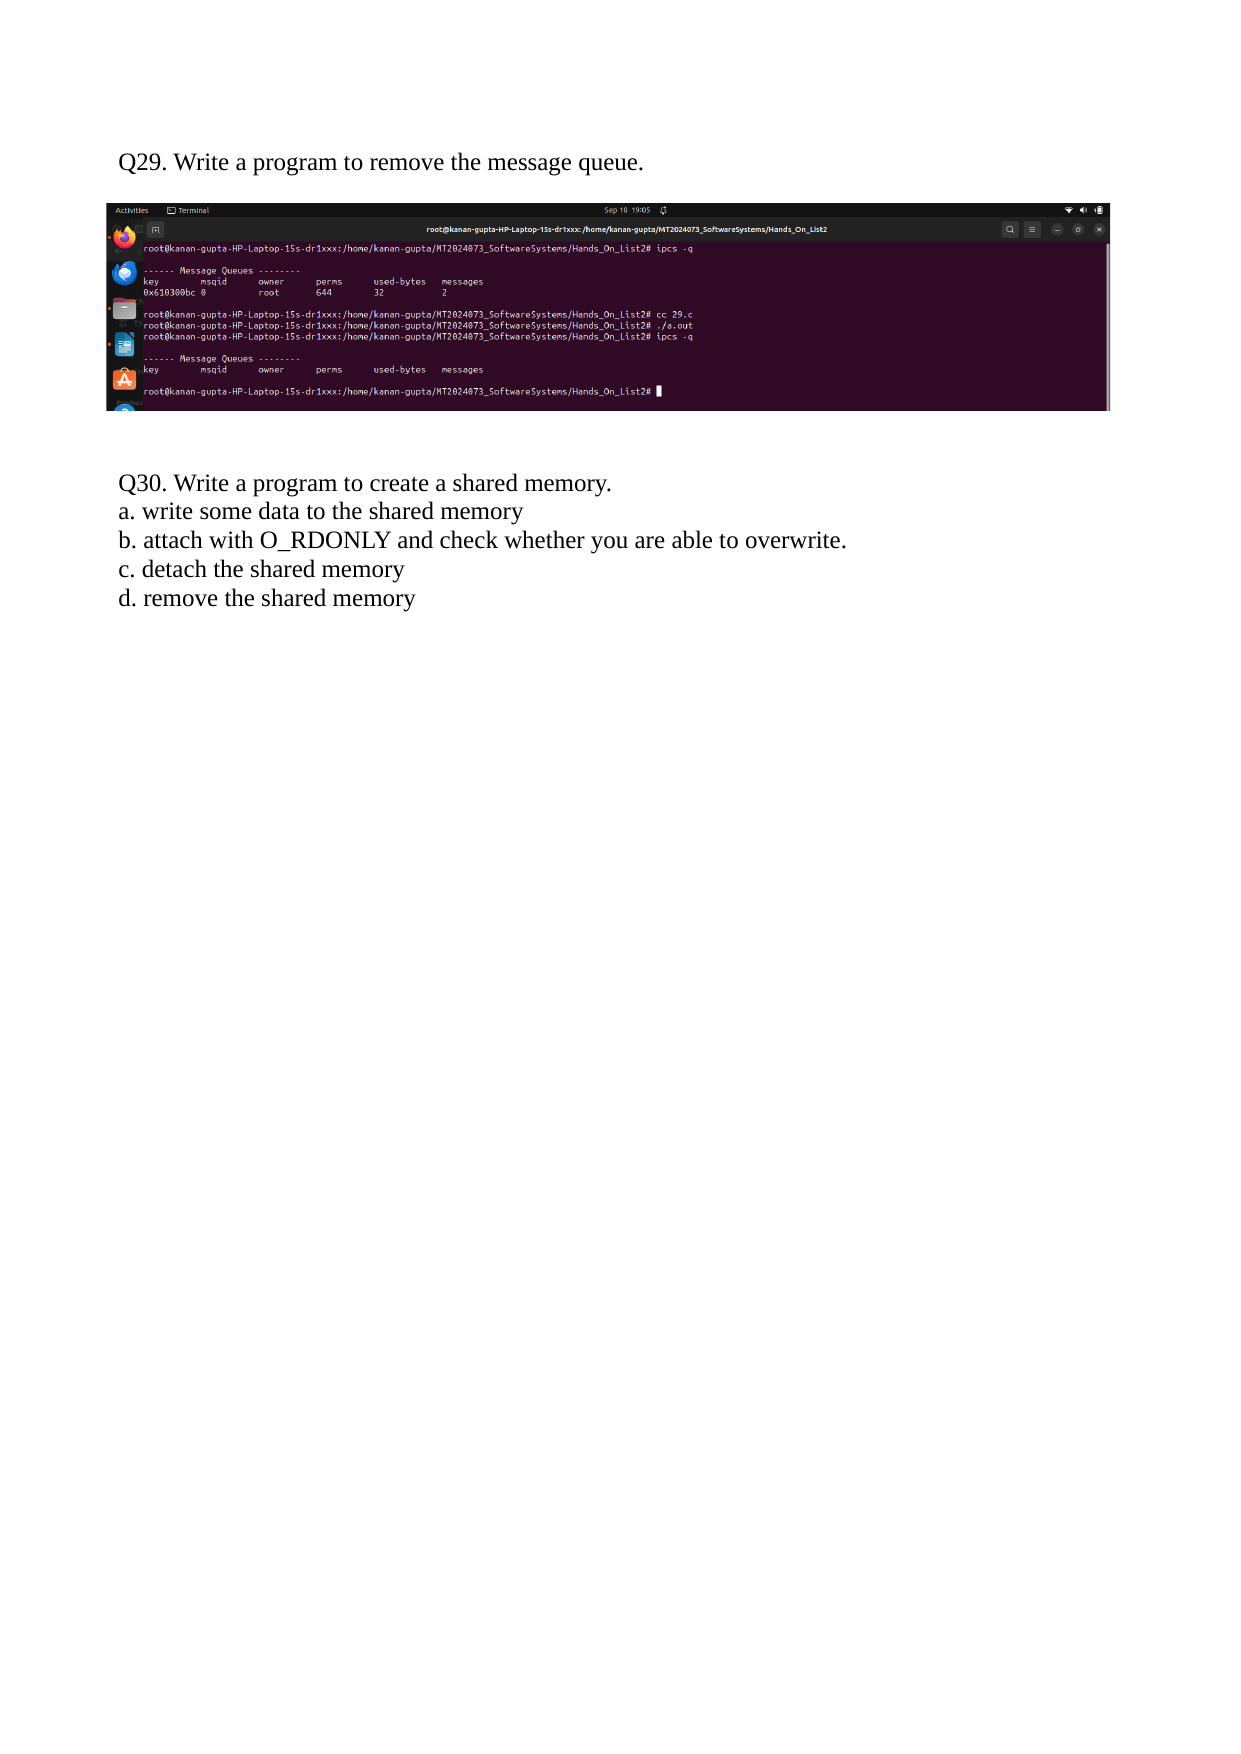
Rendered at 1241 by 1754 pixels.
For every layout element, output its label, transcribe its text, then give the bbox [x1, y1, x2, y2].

text c. detach the shared memory [118, 554, 1122, 583]
text Q29. Write a program to remove the message queue. [118, 118, 1122, 176]
text d. remove the shared memory [118, 583, 1122, 669]
text Q30. Write a program to create a shared memory. [118, 439, 1122, 496]
text a. write some data to the shared memory [118, 496, 1122, 525]
text b. attach with O_RDONLY and check whether you are able to overwrite. [118, 525, 1122, 554]
